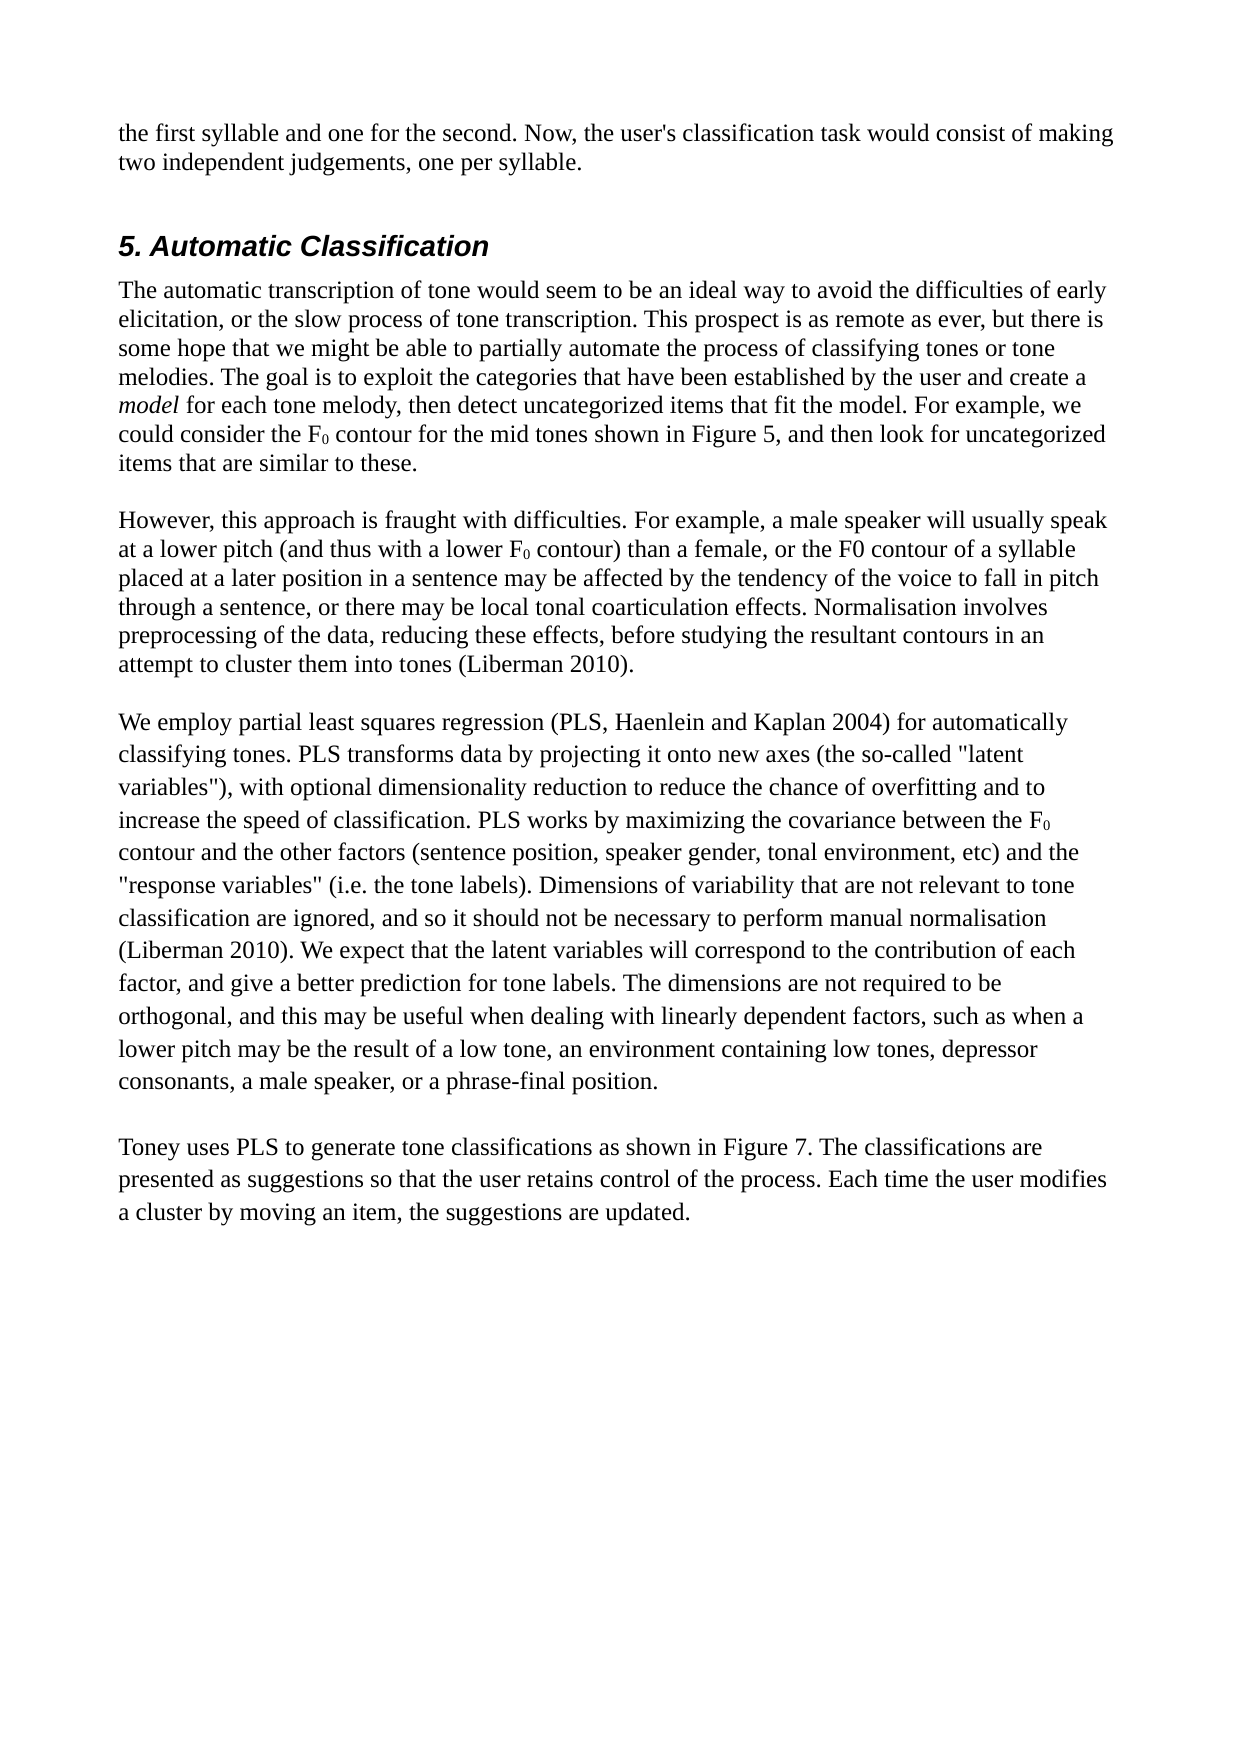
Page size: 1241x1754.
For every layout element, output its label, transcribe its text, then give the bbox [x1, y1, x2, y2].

text However, this approach is fraught with difficulties. For example, a male speaker will usually speak at a lower pitch (and thus with a lower F0 contour) than a female, or the F0 contour of a syllable placed at a later position in a sentence may be affected by the tendency of the voice to fall in pitch through a sentence, or there may be local tonal coarticulation effects. Normalisation involves preprocessing of the data, reducing these effects, before studying the resultant contours in an attempt to cluster them into tones (Liberman 2010). [118, 505, 1122, 678]
text Toney uses PLS to generate tone classifications as shown in Figure 7. The classifications are presented as suggestions so that the user retains control of the process. Each time the user modifies a cluster by moving an item, the suggestions are updated. [118, 1132, 1122, 1226]
text The automatic transcription of tone would seem to be an ideal way to avoid the difficulties of early elicitation, or the slow process of tone transcription. This prospect is as remote as ever, but there is some hope that we might be able to partially automate the process of classifying tones or tone melodies. The goal is to exploit the categories that have been established by the user and create a model for each tone melody, then detect uncategorized items that fit the model. For example, we could consider the F0 contour for the mid tones shown in Figure 5, and then look for uncategorized items that are similar to these. [118, 275, 1122, 477]
text the first syllable and one for the second. Now, the user's classification task would consist of making two independent judgements, one per syllable. [118, 118, 1122, 176]
text We employ partial least squares regression (PLS, Haenlein and Kaplan 2004) for automatically classifying tones. PLS transforms data by projecting it onto new axes (the so-called "latent variables"), with optional dimensionality reduction to reduce the chance of overfitting and to increase the speed of classification. PLS works by maximizing the covariance between the F0 contour and the other factors (sentence position, speaker gender, tonal environment, etc) and the "response variables" (i.e. the tone labels). Dimensions of variability that are not relevant to tone classification are ignored, and so it should not be necessary to perform manual normalisation (Liberman 2010). We expect that the latent variables will correspond to the contribution of each factor, and give a better prediction for tone labels. The dimensions are not required to be orthogonal, and this may be useful when dealing with linearly dependent factors, such as when a lower pitch may be the result of a low tone, an environment containing low tones, depressor consonants, a male speaker, or a phrase-final position. [118, 707, 1122, 1095]
subtitle 5. Automatic Classification [118, 229, 1122, 263]
